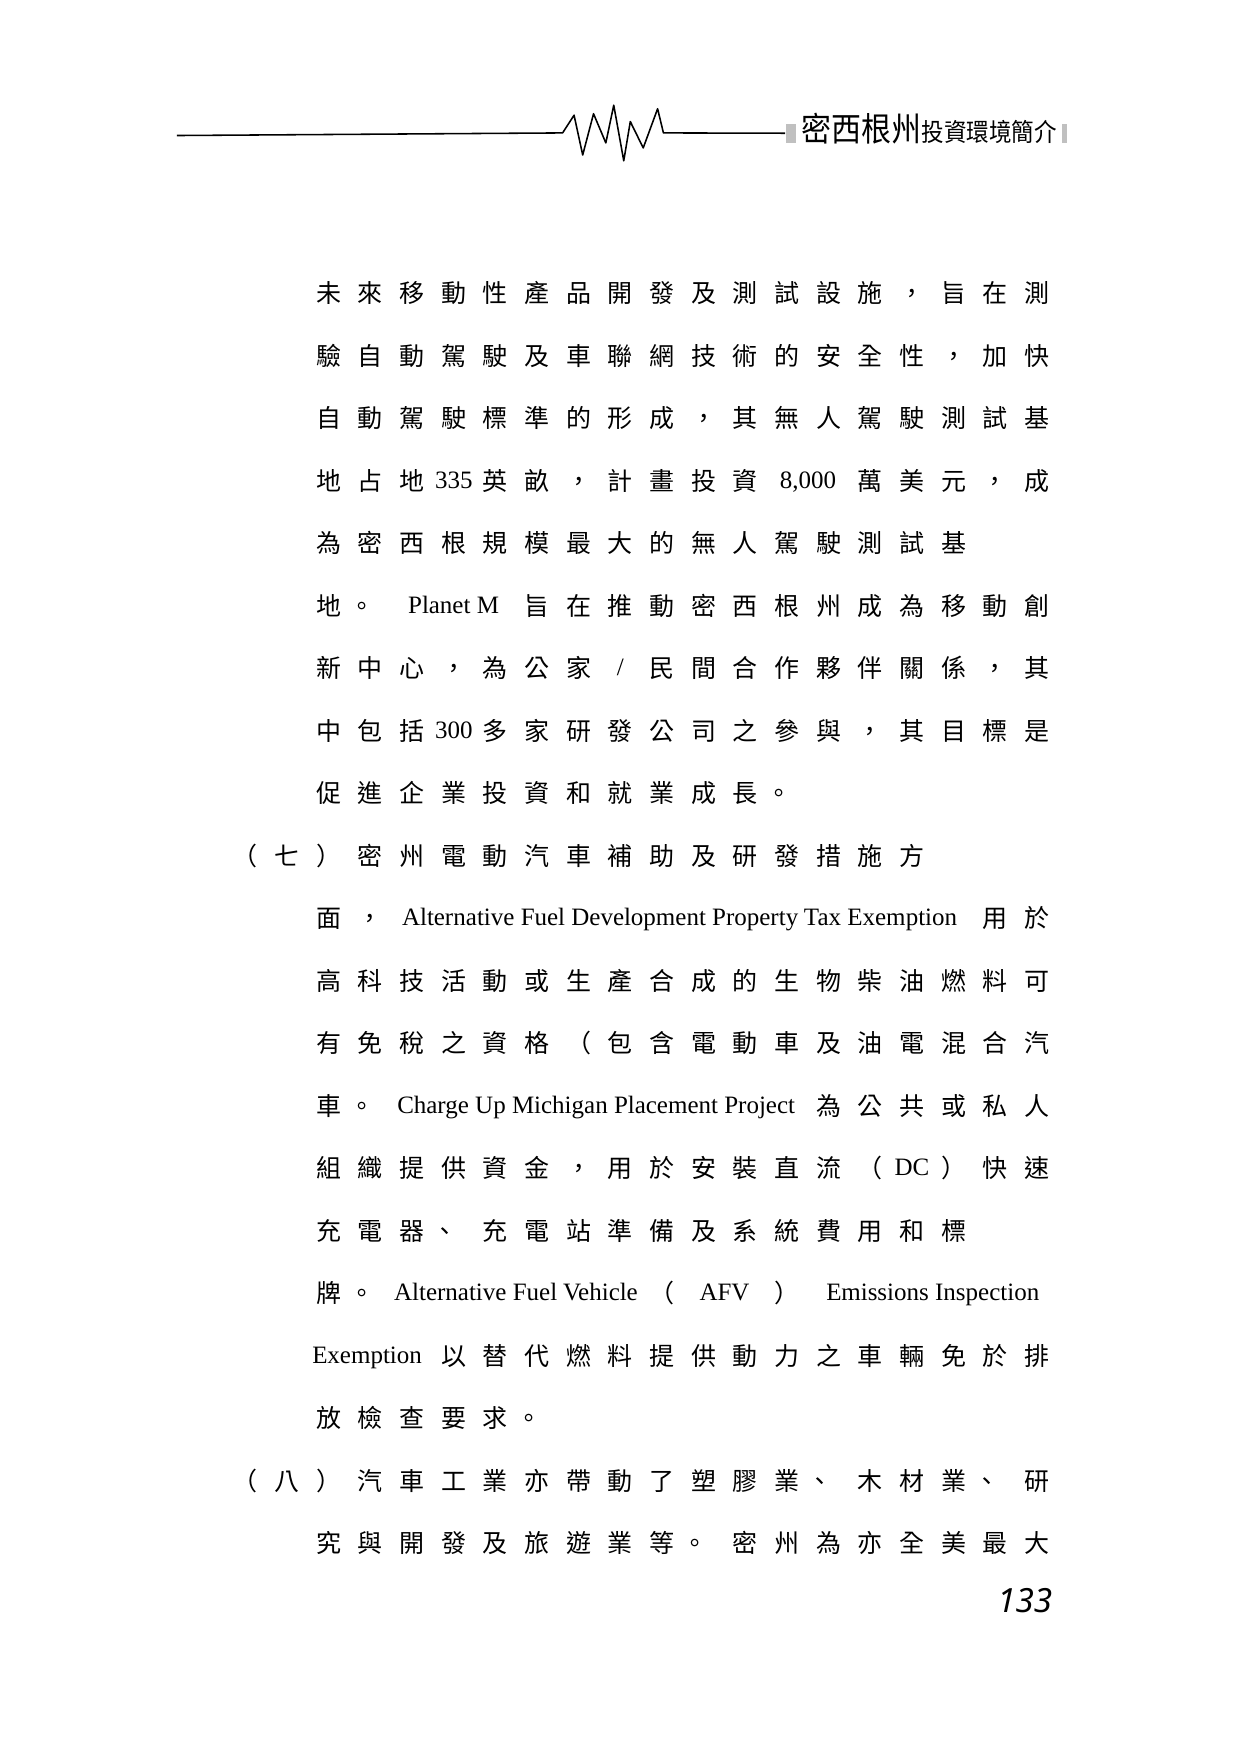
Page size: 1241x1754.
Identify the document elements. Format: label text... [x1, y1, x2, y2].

text 未來移動性產品開發及測試設施，旨在測驗自動駕駛及車聯網技術的安全性，加快自動駕駛標準的形成，其無人駕駛測試基地占地335英畝，計畫投資8,000萬美元，成為密西根規模最大的無人駕駛測試基地。Planet M旨在推動密西根州成為移動創新中心，為公家/民間合作夥伴關係，其中包括300多家研發公司之參與，其目標是促進企業投資和就業成長。 [207, 250, 1058, 813]
text （七）密州電動汽車補助及研發措施方面，Alternative Fuel Development Property Tax Exemption 用於高科技活動或生產合成的生物柴油燃料可有免稅之資格（包含電動車及油電混合汽車。Charge Up Michigan Placement Project 為公共或私人組織提供資金，用於安裝直流（DC）快速充電器、充電站準備及系統費用和標牌。Alternative Fuel Vehicle（AFV）Emissions Inspection Exemption 以替代燃料提供動力之車輛免於排放檢查要求。 [207, 813, 1058, 1438]
text （八）汽車工業亦帶動了塑膠業、木材業、研究與開發及旅遊業等。密州為亦全美最大 [207, 1438, 1058, 1563]
